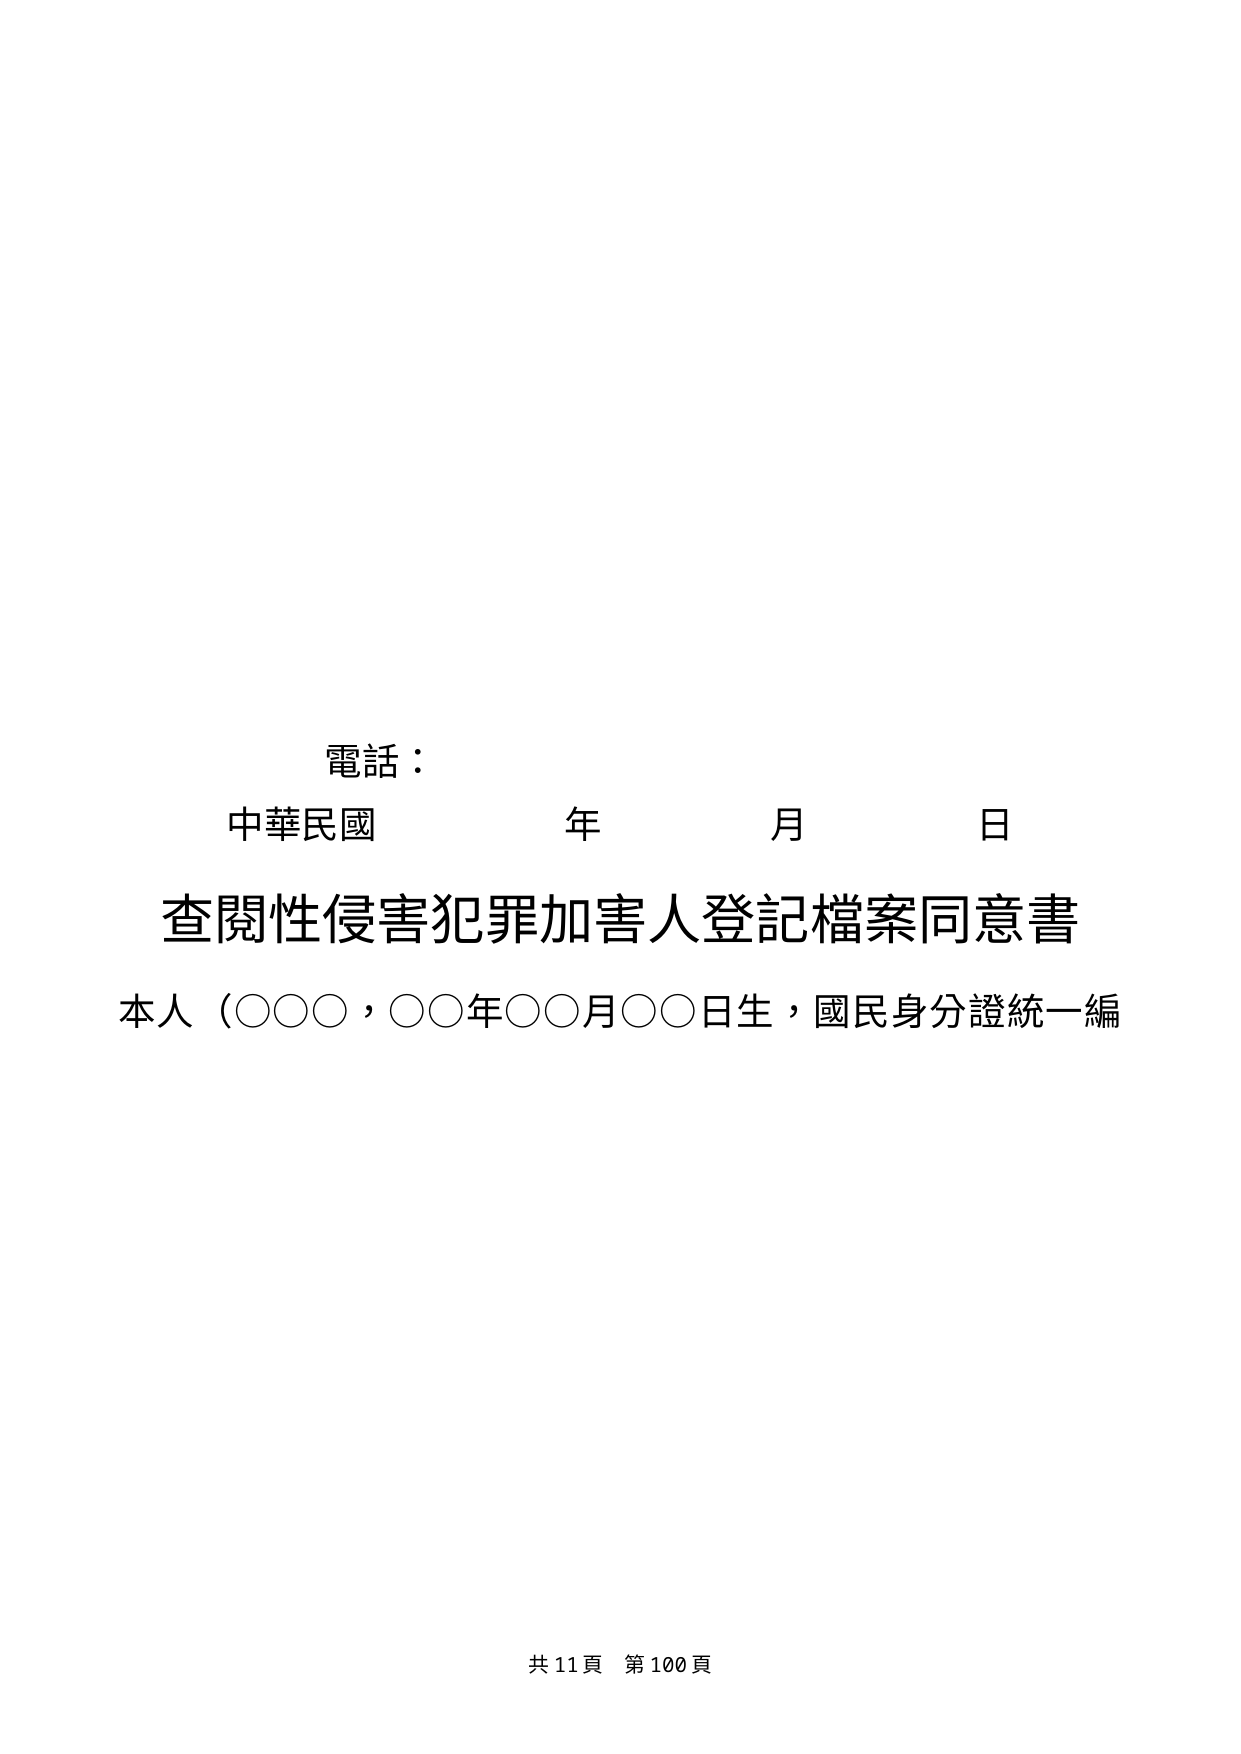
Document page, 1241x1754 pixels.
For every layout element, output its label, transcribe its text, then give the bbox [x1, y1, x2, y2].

text 電話： [118, 718, 1122, 780]
text 本人（○○○，○○年○○月○○日生，國民身分證統一編 [118, 968, 1122, 1030]
text 中華民國 年 月 日 [118, 780, 1122, 843]
text 查閱性侵害犯罪加害人登記檔案同意書 [118, 843, 1122, 968]
